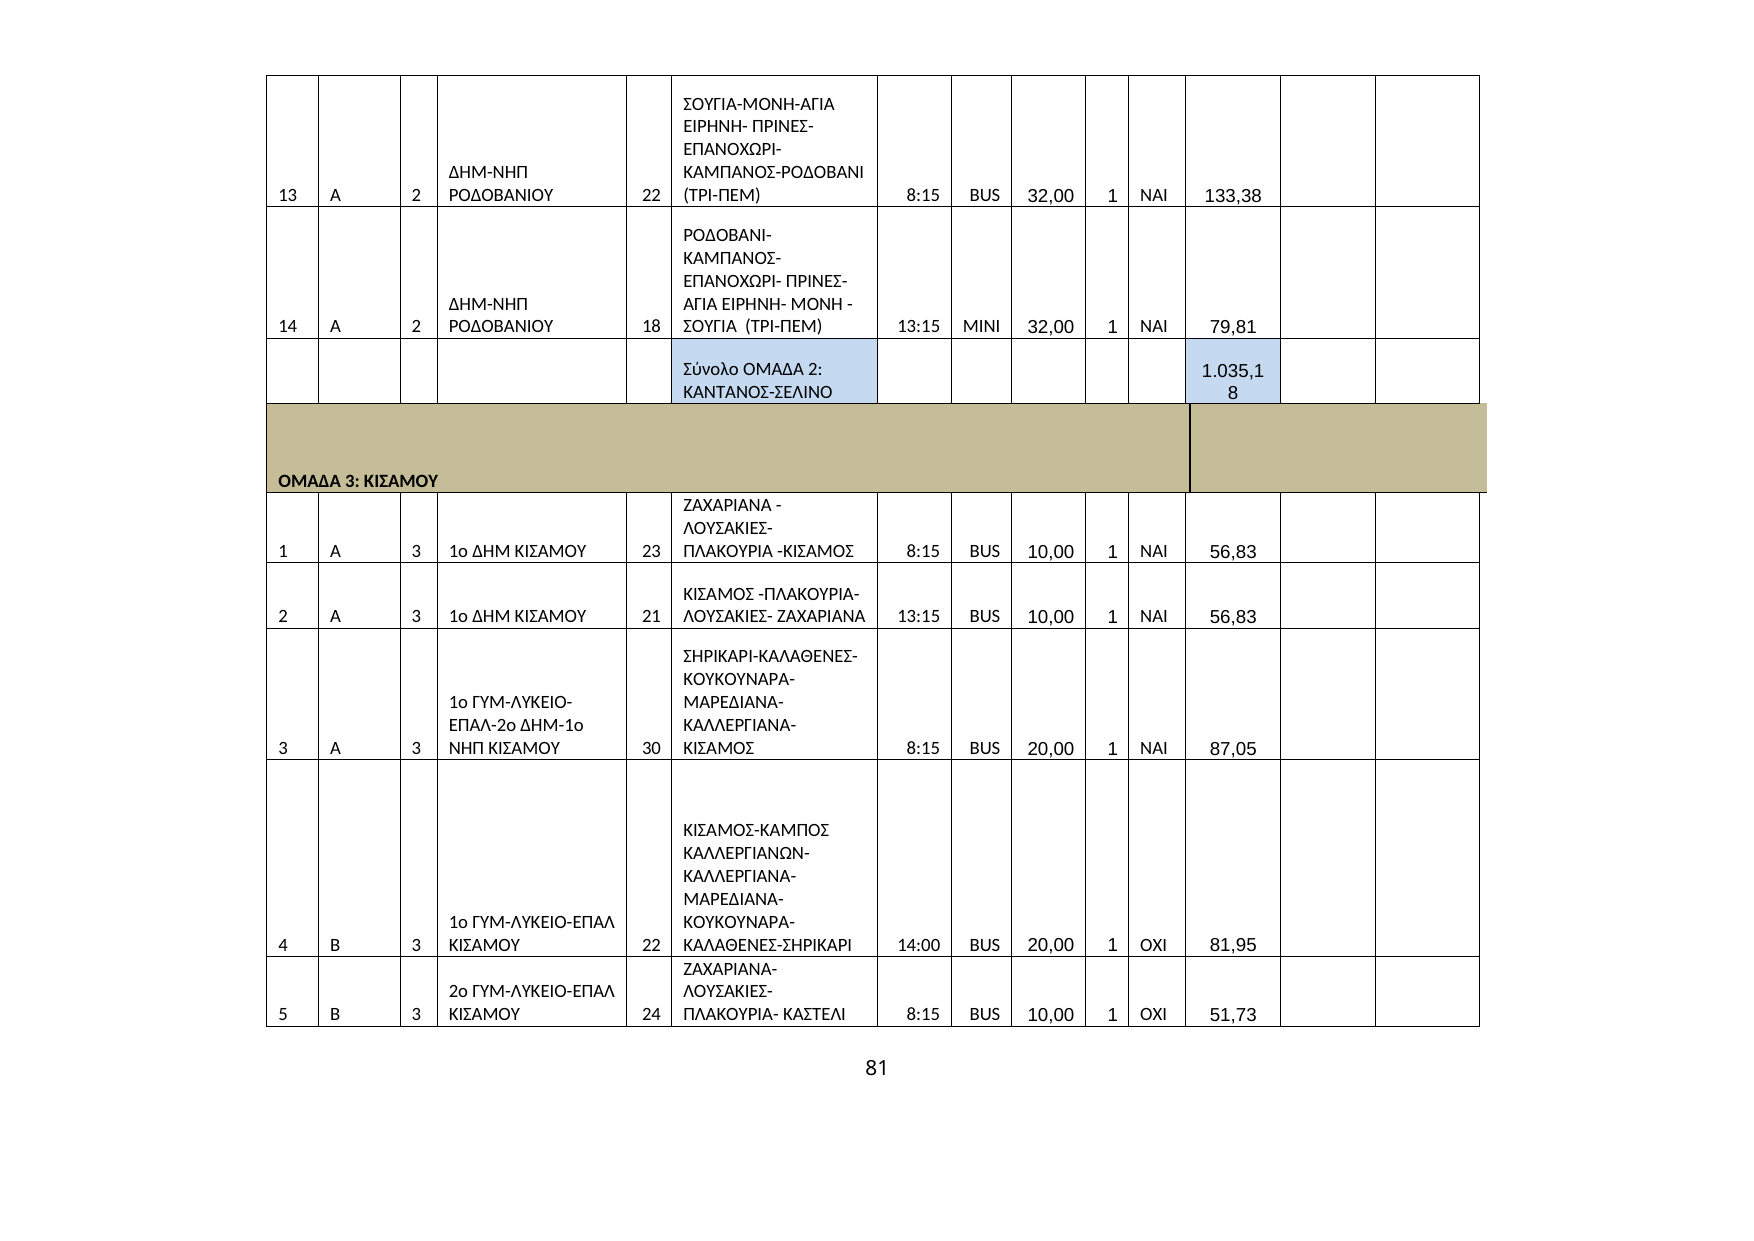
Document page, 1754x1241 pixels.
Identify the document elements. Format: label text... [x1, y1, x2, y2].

table_cell [1129, 339, 1185, 403]
table_cell ΟΜΑΔΑ 3: ΚΙΣΑΜΟΥ [267, 404, 1189, 492]
table_cell 32,00 [1012, 207, 1085, 337]
table_cell 18 [627, 207, 671, 337]
table_cell Β [319, 957, 400, 1026]
table_cell ΌΧΙ [1129, 957, 1185, 1026]
table_cell 1 [1086, 207, 1128, 337]
table_cell ΝΑΙ [1129, 493, 1185, 562]
table_cell 8:15 [878, 629, 951, 759]
table_cell 2ο ΓΥΜ-ΛΥΚΕΙΟ-ΕΠΑΛ ΚΙΣΑΜΟΥ [438, 957, 626, 1026]
table_cell 3 [401, 957, 437, 1026]
table_cell 81,95 [1186, 760, 1280, 956]
table_cell ΝΑΙ [1129, 207, 1185, 337]
table_cell 1.035,18 [1186, 339, 1280, 403]
table_cell [1281, 629, 1375, 759]
table_cell BUS [952, 493, 1011, 562]
table_cell 13:15 [878, 563, 951, 628]
table_cell ΚΙΣΑΜΟΣ-ΚΑΜΠΟΣ ΚΑΛΛΕΡΓΙΑΝΩΝ-ΚΑΛΛΕΡΓΙΑΝΑ-ΜΑΡΕΔΙΑΝΑ-ΚΟΥΚΟΥΝΑΡΑ-ΚΑΛΑΘΕΝΕΣ-ΣΗΡΙΚΑΡΙ [672, 760, 877, 956]
table_cell [267, 339, 318, 403]
table_cell 1ο ΓΥΜ-ΛΥΚΕΙΟ-ΕΠΑΛ-2ο ΔΗΜ-1ο ΝΗΠ ΚΙΣΑΜΟΥ [438, 629, 626, 759]
table_cell 32,00 [1012, 76, 1085, 206]
table_cell 1ο ΔΗΜ ΚΙΣΑΜΟΥ [438, 493, 626, 562]
table_cell [1480, 562, 1487, 628]
table_cell 8:15 [878, 493, 951, 562]
table_cell Σύνολο ΟΜΑΔΑ 2: ΚΑΝΤΑΝΟΣ-ΣΕΛΙΝΟ [672, 339, 877, 403]
table_cell 1 [1086, 76, 1128, 206]
table_cell 2 [401, 207, 437, 337]
table_cell [952, 339, 1011, 403]
table_cell [1480, 338, 1487, 403]
table_cell 133,38 [1186, 76, 1280, 206]
table_cell BUS [952, 563, 1011, 628]
table_cell ΡΟΔΟΒΑΝΙ-ΚΑΜΠΑΝΟΣ-ΕΠΑΝΟΧΩΡΙ- ΠΡΙΝΕΣ- ΑΓΙΑ ΕΙΡΗΝΗ- ΜΟΝΗ - ΣΟΥΓΙΑ (ΤΡΙ-ΠΕΜ) [672, 207, 877, 337]
table_cell ΣΗΡΙΚΑΡΙ-ΚΑΛΑΘΕΝΕΣ-ΚΟΥΚΟΥΝΑΡΑ-ΜΑΡΕΔΙΑΝΑ-ΚΑΛΛΕΡΓΙΑΝΑ-ΚΙΣΑΜΟΣ [672, 629, 877, 759]
table_cell [1086, 339, 1128, 403]
table_cell 21 [627, 563, 671, 628]
table_cell Β [319, 760, 400, 956]
table_cell 8:15 [878, 76, 951, 206]
table_cell ΔΗΜ-ΝΗΠ ΡΟΔΟΒΑΝΙΟΥ [438, 207, 626, 337]
table_cell [1480, 493, 1487, 562]
table_cell [1281, 563, 1375, 628]
table_cell [1376, 563, 1479, 628]
table_cell 1ο ΓΥΜ-ΛΥΚΕΙΟ-ΕΠΑΛ ΚΙΣΑΜΟΥ [438, 760, 626, 956]
table_cell [401, 339, 437, 403]
table_cell 13:15 [878, 207, 951, 337]
table_cell [1480, 206, 1487, 337]
table_cell 10,00 [1012, 493, 1085, 562]
table_cell [319, 339, 400, 403]
table_cell [1376, 957, 1479, 1026]
table_cell 1 [1086, 493, 1128, 562]
table_cell 22 [627, 76, 671, 206]
table_cell [1281, 760, 1375, 956]
table_cell [1376, 760, 1479, 956]
table_cell 56,83 [1186, 563, 1280, 628]
table_cell Α [319, 563, 400, 628]
table_cell ΔΗΜ-ΝΗΠ ΡΟΔΟΒΑΝΙΟΥ [438, 76, 626, 206]
table_cell [1281, 207, 1375, 337]
table_cell [1376, 207, 1479, 337]
table_cell 24 [627, 957, 671, 1026]
table_cell 22 [627, 760, 671, 956]
table_cell Α [319, 629, 400, 759]
table_cell BUS [952, 957, 1011, 1026]
table_cell ΝΑΙ [1129, 563, 1185, 628]
table_cell 14:00 [878, 760, 951, 956]
table_cell ΌΧΙ [1129, 760, 1185, 956]
table_cell 1 [1086, 760, 1128, 956]
table_cell 3 [401, 760, 437, 956]
table_cell 3 [401, 493, 437, 562]
table_cell 3 [401, 629, 437, 759]
table_cell 1 [1086, 629, 1128, 759]
table_cell [1480, 75, 1487, 206]
table_cell 4 [267, 760, 318, 956]
table_cell 20,00 [1012, 629, 1085, 759]
table_cell [1285, 404, 1380, 492]
table_cell [627, 339, 671, 403]
table_cell MINI [952, 207, 1011, 337]
table_cell BUS [952, 629, 1011, 759]
table_cell 1 [1086, 563, 1128, 628]
table_cell [1480, 956, 1487, 1026]
table_cell [1376, 76, 1479, 206]
table_cell 13 [267, 76, 318, 206]
table_cell [1480, 628, 1487, 759]
table_cell [1380, 403, 1487, 492]
table_cell Α [319, 207, 400, 337]
table_cell [1376, 339, 1479, 403]
table_cell 87,05 [1186, 629, 1280, 759]
table_cell 51,73 [1186, 957, 1280, 1026]
table_cell [1281, 493, 1375, 562]
table_cell 3 [401, 563, 437, 628]
table_cell 14 [267, 207, 318, 337]
table_cell [438, 339, 626, 403]
table_cell 2 [401, 76, 437, 206]
table_cell [1376, 629, 1479, 759]
table_cell ΣΟΥΓΙΑ-ΜΟΝΗ-ΑΓΙΑ ΕΙΡΗΝΗ- ΠΡΙΝΕΣ-ΕΠΑΝΟΧΩΡΙ-ΚΑΜΠΑΝΟΣ-ΡΟΔΟΒΑΝΙ (ΤΡΙ-ΠΕΜ) [672, 76, 877, 206]
table_cell 10,00 [1012, 563, 1085, 628]
table_cell 1ο ΔΗΜ ΚΙΣΑΜΟΥ [438, 563, 626, 628]
table_cell [1281, 957, 1375, 1026]
table_cell ΖΑΧΑΡΙΑΝΑ- ΛΟΥΣΑΚΙΕΣ- ΠΛΑΚΟΥΡΙΑ- ΚΑΣΤΕΛΙ [672, 957, 877, 1026]
table_cell 20,00 [1012, 760, 1085, 956]
table_cell BUS [952, 76, 1011, 206]
table_cell [1191, 404, 1285, 492]
table_cell 79,81 [1186, 207, 1280, 337]
table_cell ΚΙΣΑΜΟΣ -ΠΛΑΚΟΥΡΙΑ- ΛΟΥΣΑΚΙΕΣ- ΖΑΧΑΡΙΑΝΑ [672, 563, 877, 628]
table_cell [1012, 339, 1085, 403]
table_cell Α [319, 493, 400, 562]
table_cell 30 [627, 629, 671, 759]
table_cell BUS [952, 760, 1011, 956]
table_cell ΝΑΙ [1129, 629, 1185, 759]
table_cell 5 [267, 957, 318, 1026]
table_cell ΖΑΧΑΡΙΑΝΑ -ΛΟΥΣΑΚΙΕΣ- ΠΛΑΚΟΥΡΙΑ -ΚΙΣΑΜΟΣ [672, 493, 877, 562]
table_cell 1 [267, 493, 318, 562]
table_cell [1480, 759, 1487, 956]
table_cell 10,00 [1012, 957, 1085, 1026]
table_cell ΝΑΙ [1129, 76, 1185, 206]
table_cell 3 [267, 629, 318, 759]
table_cell [1281, 76, 1375, 206]
table_cell [878, 339, 951, 403]
table_cell 8:15 [878, 957, 951, 1026]
table_cell 2 [267, 563, 318, 628]
table_cell Α [319, 76, 400, 206]
table_cell [1376, 493, 1479, 562]
table_cell 56,83 [1186, 493, 1280, 562]
table_cell [1281, 339, 1375, 403]
table_cell 23 [627, 493, 671, 562]
table_cell 1 [1086, 957, 1128, 1026]
